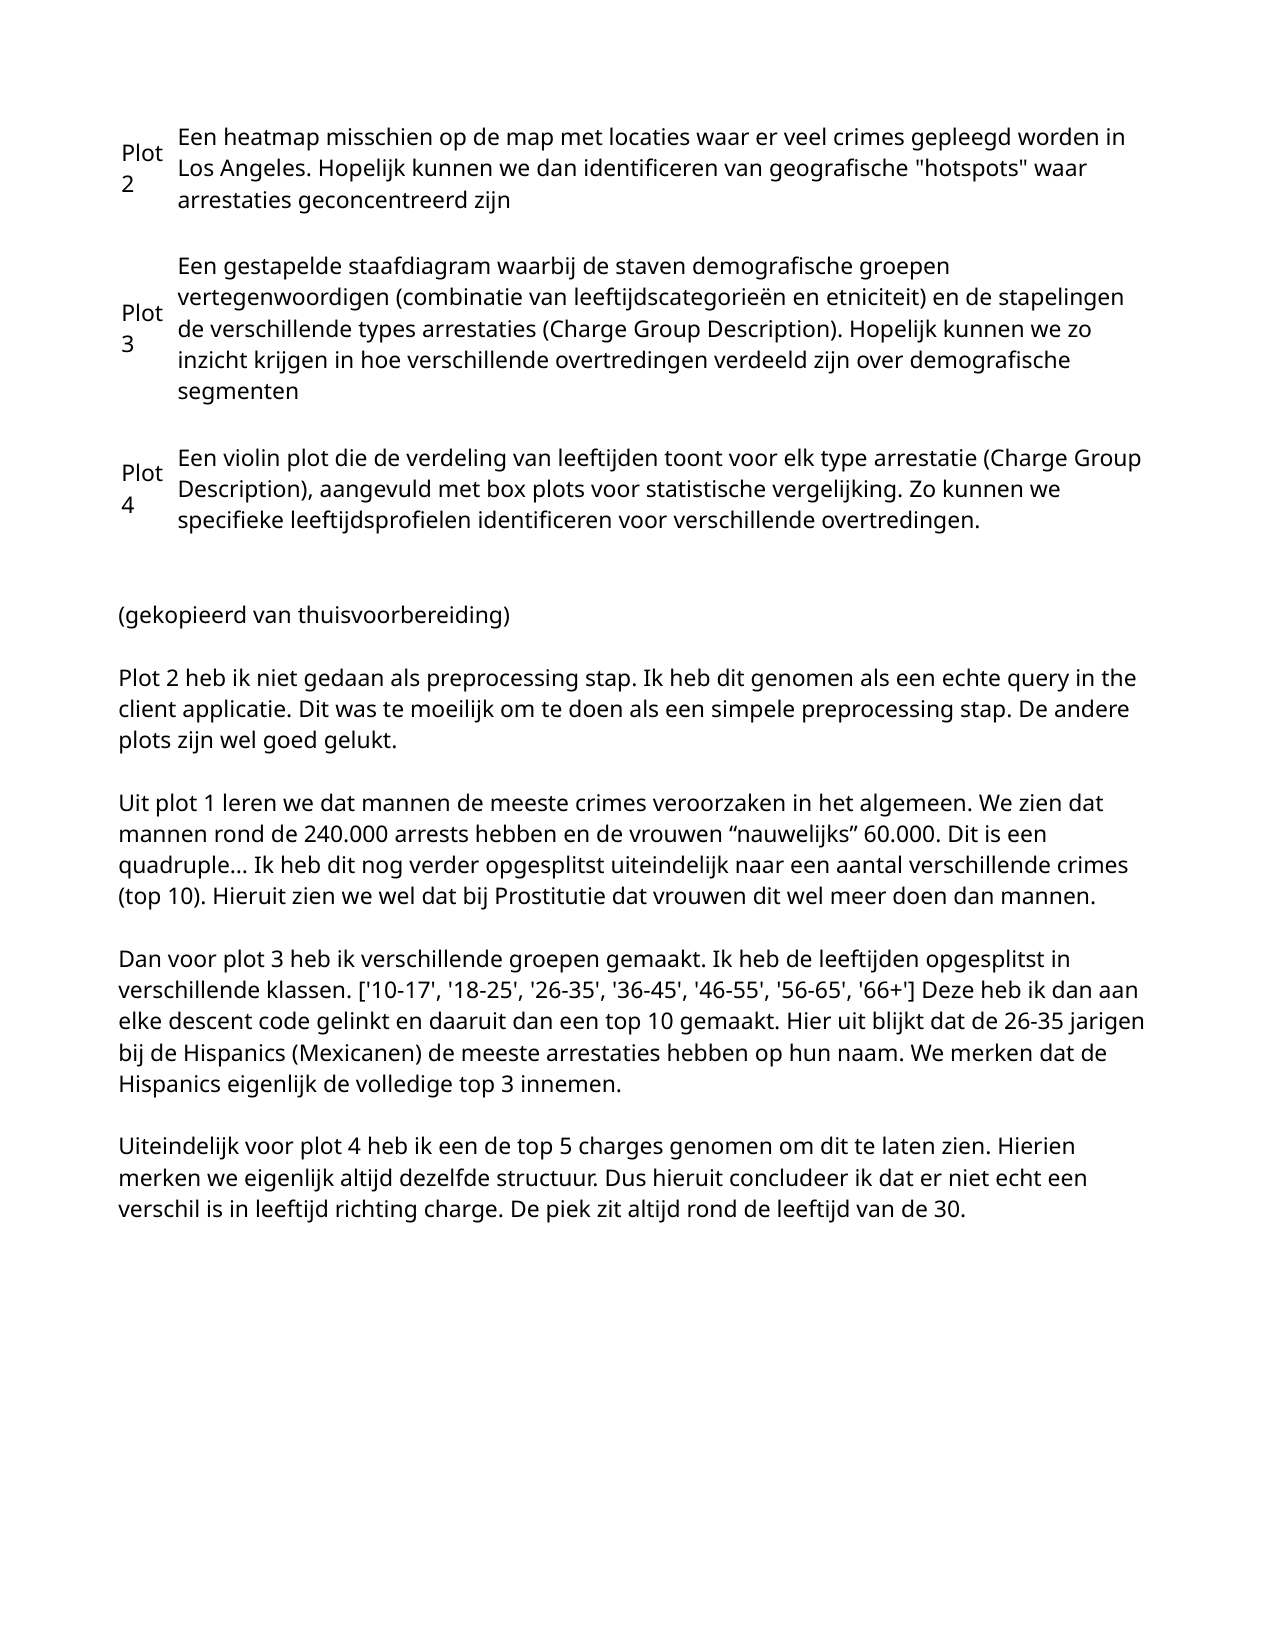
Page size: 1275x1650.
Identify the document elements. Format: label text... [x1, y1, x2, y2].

table_cell Plot 2 [118, 118, 174, 247]
table_cell Plot 3 [118, 247, 174, 439]
table_cell Een heatmap misschien op de map met locaties waar er veel crimes gepleegd worden in Los Angeles. Hopelijk kunnen we dan identificeren van geografische "hotspots" waar arrestaties geconcentreerd zijn [174, 118, 1157, 247]
table_cell Een gestapelde staafdiagram waarbij de staven demografische groepen vertegenwoordigen (combinatie van leeftijdscategorieën en etniciteit) en de stapelingen de verschillende types arrestaties (Charge Group Description). Hopelijk kunnen we zo inzicht krijgen in hoe verschillende overtredingen verdeeld zijn over demografische segmenten [174, 247, 1157, 439]
text Plot 2 heb ik niet gedaan als preprocessing stap. Ik heb dit genomen als een echte query in the client applicatie. Dit was te moeilijk om te doen als een simpele preprocessing stap. De andere plots zijn wel goed gelukt. Uit plot 1 leren we dat mannen de meeste crimes veroorzaken in het algemeen. We zien dat mannen rond de 240.000 arrests hebben en de vrouwen “nauwelijks” 60.000. Dit is een quadruple… Ik heb dit nog verder opgesplitst uiteindelijk naar een aantal verschillende crimes (top 10). Hieruit zien we wel dat bij Prostitutie dat vrouwen dit wel meer doen dan mannen. Dan voor plot 3 heb ik verschillende groepen gemaakt. Ik heb de leeftijden opgesplitst in verschillende klassen. ['10-17', '18-25', '26-35', '36-45', '46-55', '56-65', '66+'] Deze heb ik dan aan elke descent code gelinkt en daaruit dan een top 10 gemaakt. Hier uit blijkt dat de 26-35 jarigen bij de Hispanics (Mexicanen) de meeste arrestaties hebben op hun naam. We merken dat de Hispanics eigenlijk de volledige top 3 innemen. [118, 662, 1157, 1099]
table_cell Een violin plot die de verdeling van leeftijden toont voor elk type arrestatie (Charge Group Description), aangevuld met box plots voor statistische vergelijking. Zo kunnen we specifieke leeftijdsprofielen identificeren voor verschillende overtredingen. [174, 439, 1157, 568]
text Uiteindelijk voor plot 4 heb ik een de top 5 charges genomen om dit te laten zien. Hierien merken we eigenlijk altijd dezelfde structuur. Dus hieruit concludeer ik dat er niet echt een verschil is in leeftijd richting charge. De piek zit altijd rond de leeftijd van de 30. [118, 1130, 1157, 1224]
table_cell Plot 4 [118, 439, 174, 568]
text (gekopieerd van thuisvoorbereiding) [118, 599, 1157, 630]
